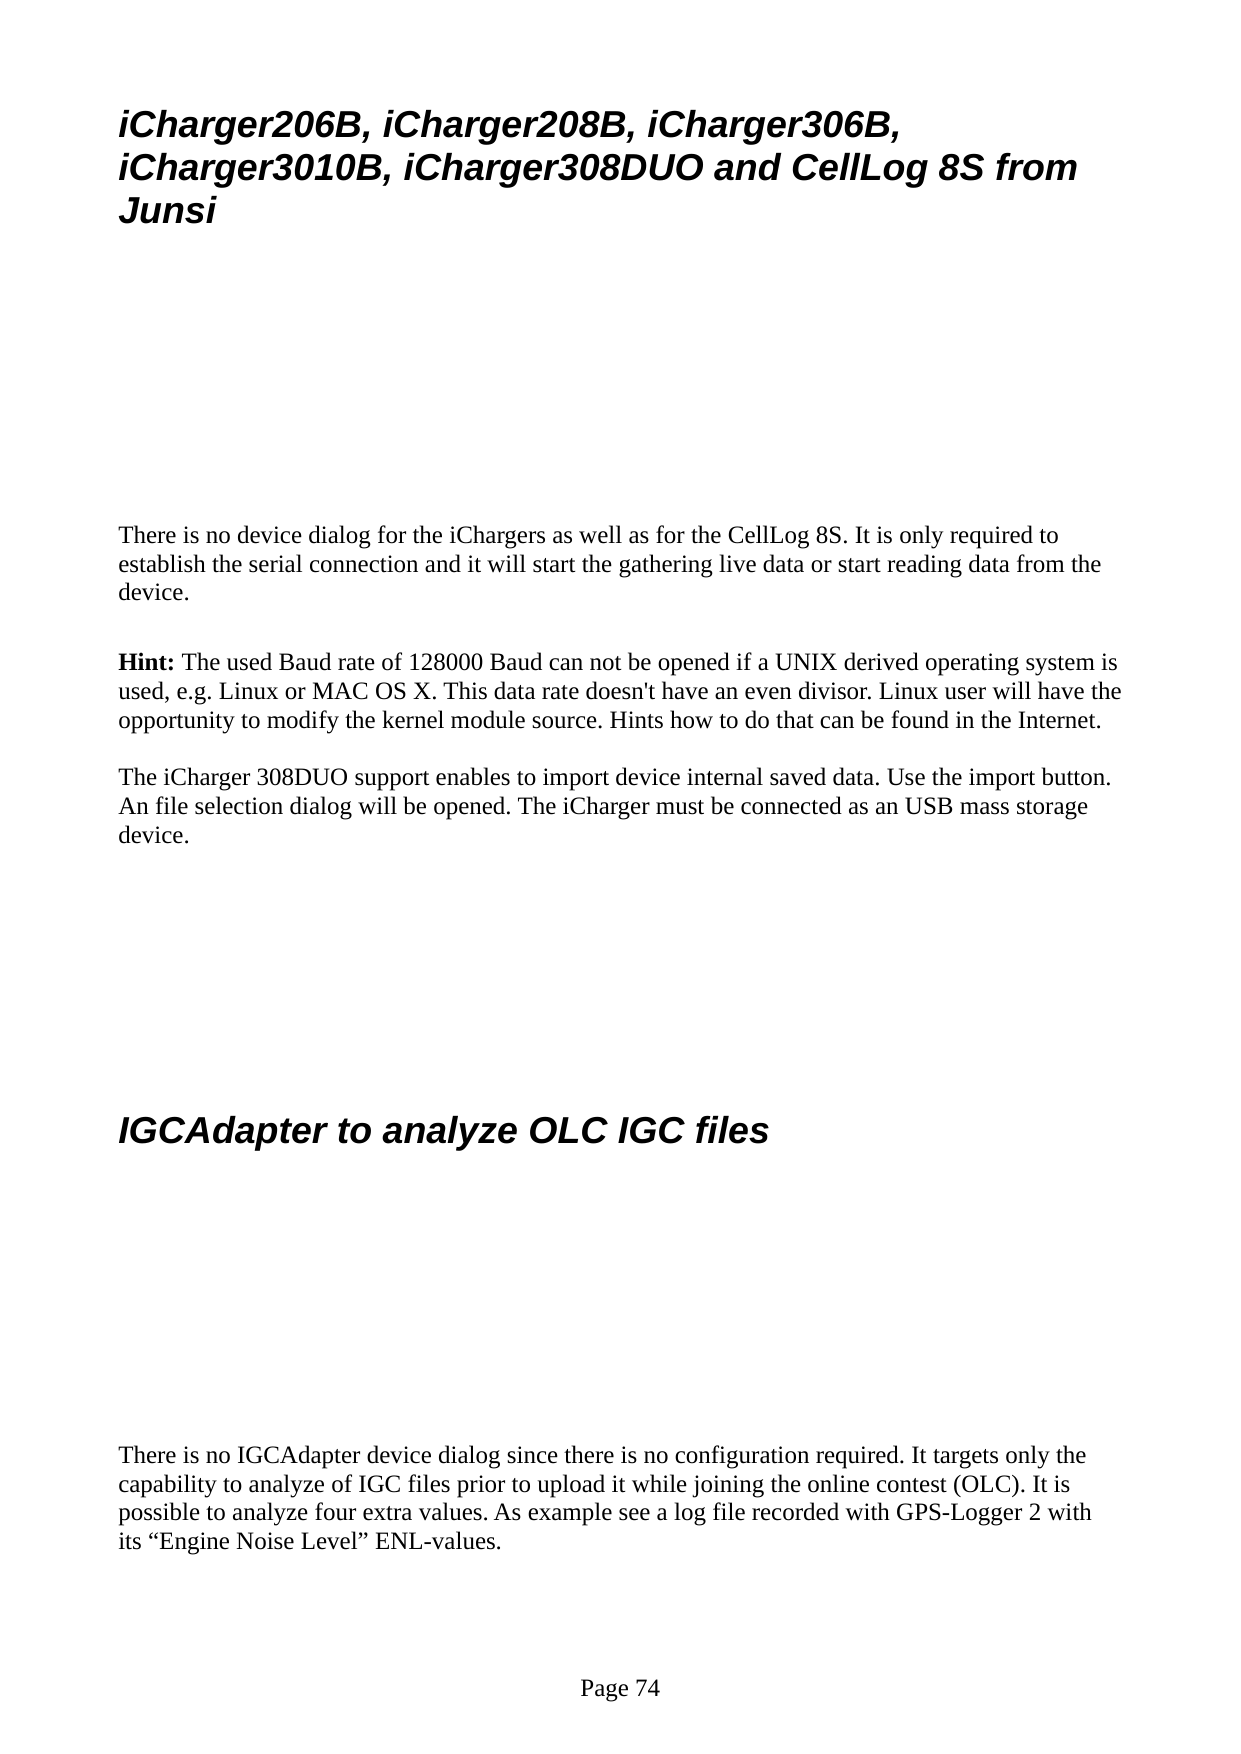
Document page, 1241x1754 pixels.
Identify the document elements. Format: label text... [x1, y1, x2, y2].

subtitle IGCAdapter to analyze OLC IGC files [118, 1109, 1122, 1152]
text The iCharger 308DUO support enables to import device internal saved data. Use the import button. An file selection dialog will be opened. The iCharger must be connected as an USB mass storage device. [118, 762, 1122, 849]
text There is no IGCAdapter device dialog since there is no configuration required. It targets only the capability to analyze of IGC files prior to upload it while joining the online contest (OLC). It is possible to analyze four extra values. As example see a log file recorded with GPS-Logger 2 with its “Engine Noise Level” ENL-values. [118, 1440, 1122, 1555]
text Hint: The used Baud rate of 128000 Baud can not be opened if a UNIX derived operating system is used, e.g. Linux or MAC OS X. This data rate doesn't have an even divisor. Linux user will have the opportunity to modify the kernel module source. Hints how to do that can be found in the Internet. [118, 647, 1122, 734]
text There is no device dialog for the iChargers as well as for the CellLog 8S. It is only required to establish the serial connection and it will start the gathering live data or start reading data from the device. [118, 520, 1122, 606]
subtitle iCharger206B, iCharger208B, iCharger306B, iCharger3010B, iCharger308DUO and CellLog 8S from Junsi [118, 102, 1122, 232]
